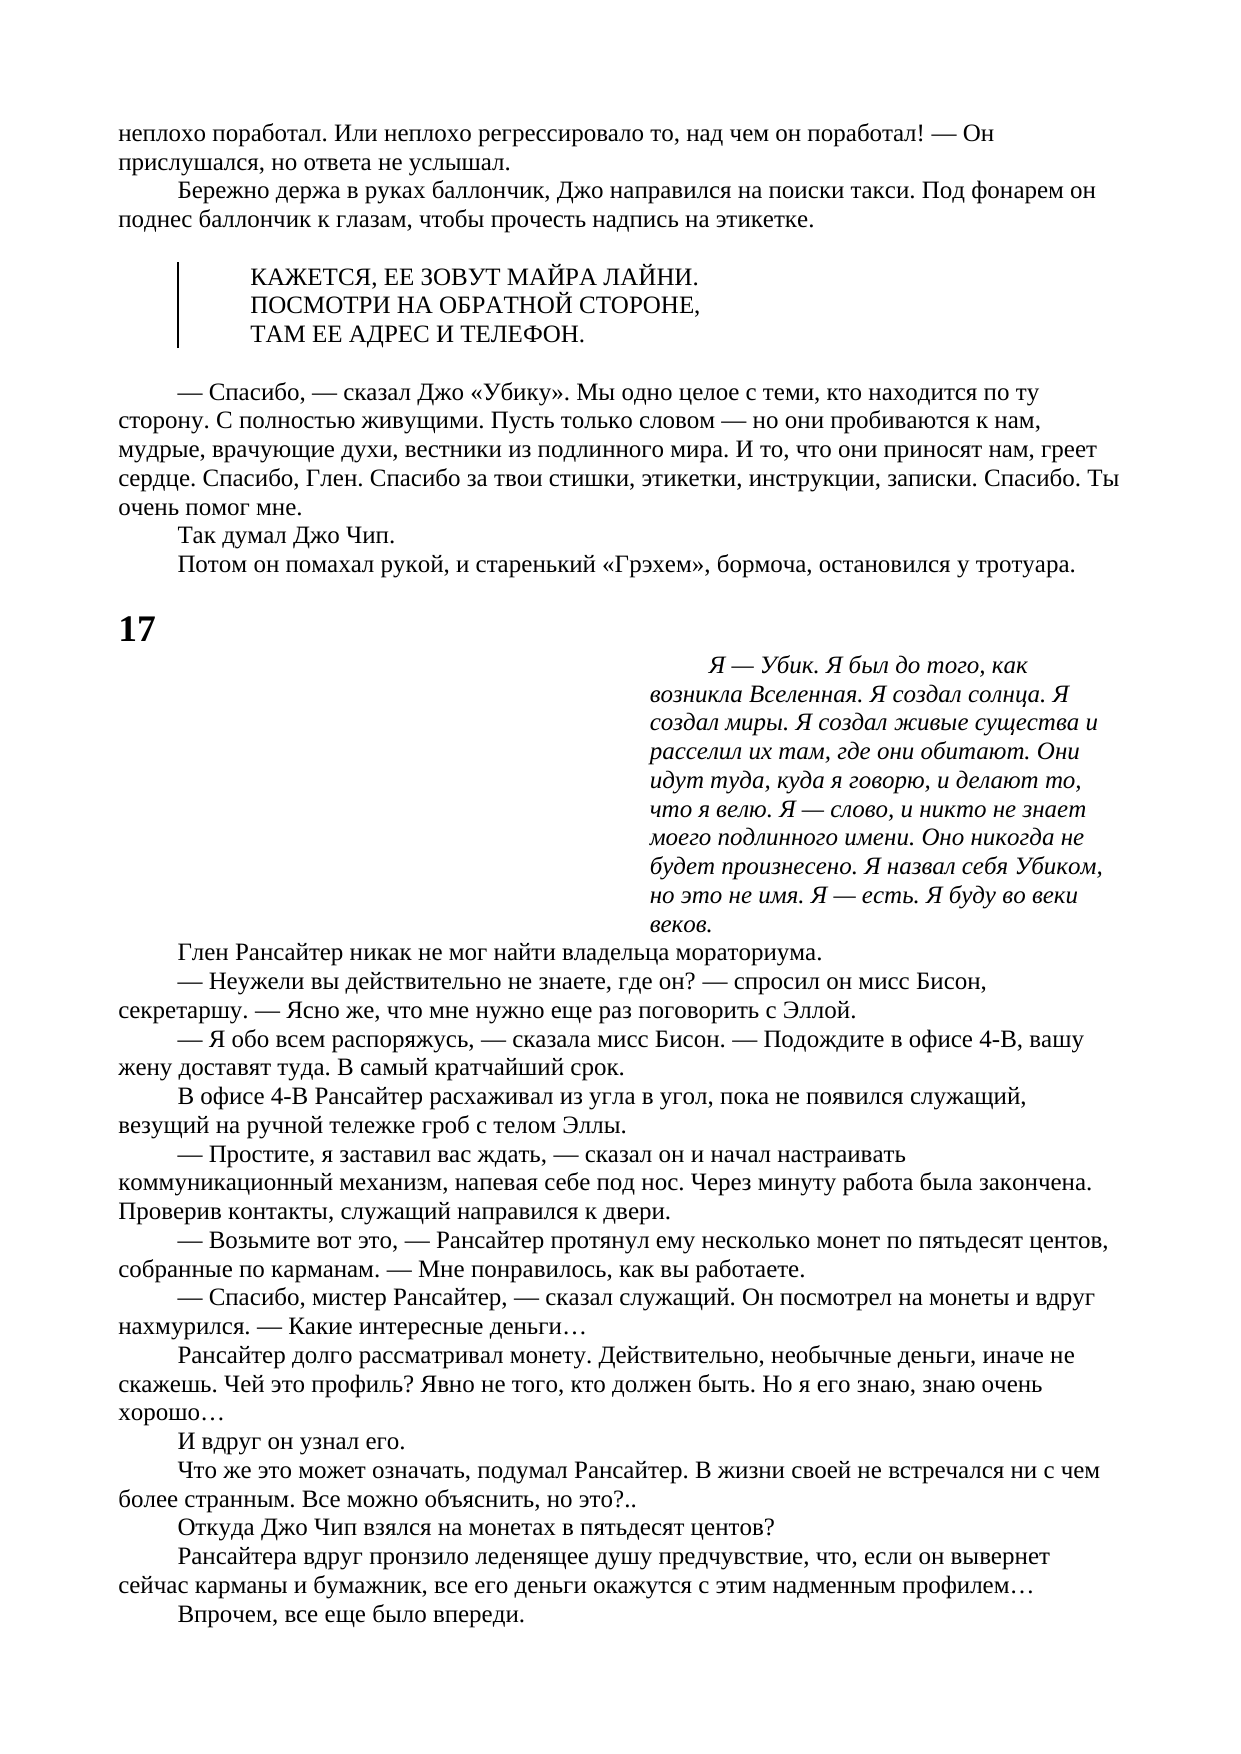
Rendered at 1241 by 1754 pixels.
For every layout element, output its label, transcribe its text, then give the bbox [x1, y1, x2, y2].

text — Я обо всем распоряжусь, — сказала мисс Бисон. — Подождите в офисе 4-В, вашу жену доставят туда. В самый кратчайший срок. [118, 1024, 1122, 1081]
text И вдруг он узнал его. [118, 1426, 1122, 1455]
text — Возьмите вот это, — Рансайтер протянул ему несколько монет по пятьдесят центов, собранные по карманам. — Мне понравилось, как вы работаете. [118, 1225, 1122, 1282]
subtitle 17 [118, 607, 1122, 650]
text Откуда Джо Чип взялся на монетах в пятьдесят центов? [118, 1512, 1122, 1541]
text Бережно держа в руках баллончик, Джо направился на поиски такси. Под фонарем он поднес баллончик к глазам, чтобы прочесть надпись на этикетке. [118, 176, 1122, 233]
text КАЖЕТСЯ, ЕЕ ЗОВУТ МАЙРА ЛАЙНИ. [179, 262, 1122, 291]
text ПОСМОТРИ НА ОБРАТНОЙ СТОРОНЕ, [179, 291, 1122, 319]
text Я — Убик. Я был до того, как возникла Вселенная. Я создал солнца. Я создал миры. Я создал живые существа и расселил их там, где они обитают. Они идут туда, куда я говорю, и делают то, что я велю. Я — слово, и никто не знает моего подлинного имени. Оно никогда не будет произнесено. Я назвал себя Убиком, но это не имя. Я — есть. Я буду во веки веков. [649, 650, 1122, 937]
text неплохо поработал. Или неплохо регрессировало то, над чем он поработал! — Он прислушался, но ответа не услышал. [118, 118, 1122, 176]
text Рансайтера вдруг пронзило леденящее душу предчувствие, что, если он вывернет сейчас карманы и бумажник, все его деньги окажутся с этим надменным профилем… [118, 1541, 1122, 1599]
text В офисе 4-В Рансайтер расхаживал из угла в угол, пока не появился служащий, везущий на ручной тележке гроб с телом Эллы. [118, 1081, 1122, 1139]
text Что же это может означать, подумал Рансайтер. В жизни своей не встречался ни с чем более странным. Все можно объяснить, но это?.. [118, 1455, 1122, 1512]
text Глен Рансайтер никак не мог найти владельца мораториума. [118, 937, 1122, 966]
text — Простите, я заставил вас ждать, — сказал он и начал настраивать коммуникационный механизм, напевая себе под нос. Через минуту работа была закончена. Проверив контакты, служащий направился к двери. [118, 1139, 1122, 1225]
text — Неужели вы действительно не знаете, где он? — спросил он мисс Бисон, секретаршу. — Ясно же, что мне нужно еще раз поговорить с Эллой. [118, 966, 1122, 1024]
text Так думал Джо Чип. [118, 521, 1122, 549]
text — Спасибо, мистер Рансайтер, — сказал служащий. Он посмотрел на монеты и вдруг нахмурился. — Какие интересные деньги… [118, 1282, 1122, 1340]
text Впрочем, все еще было впереди. [118, 1599, 1122, 1627]
text Рансайтер долго рассматривал монету. Действительно, необычные деньги, иначе не скажешь. Чей это профиль? Явно не того, кто должен быть. Но я его знаю, знаю очень хорошо… [118, 1340, 1122, 1426]
text Потом он помахал рукой, и старенький «Грэхем», бормоча, остановился у тротуара. [118, 549, 1122, 578]
text — Спасибо, — сказал Джо «Убику». Мы одно целое с теми, кто находится по ту сторону. С полностью живущими. Пусть только словом — но они пробиваются к нам, мудрые, врачующие духи, вестники из подлинного мира. И то, что они приносят нам, греет сердце. Спасибо, Глен. Спасибо за твои стишки, этикетки, инструкции, записки. Спасибо. Ты очень помог мне. [118, 377, 1122, 521]
text ТАМ ЕЕ АДРЕС И ТЕЛЕФОН. [179, 319, 1122, 348]
